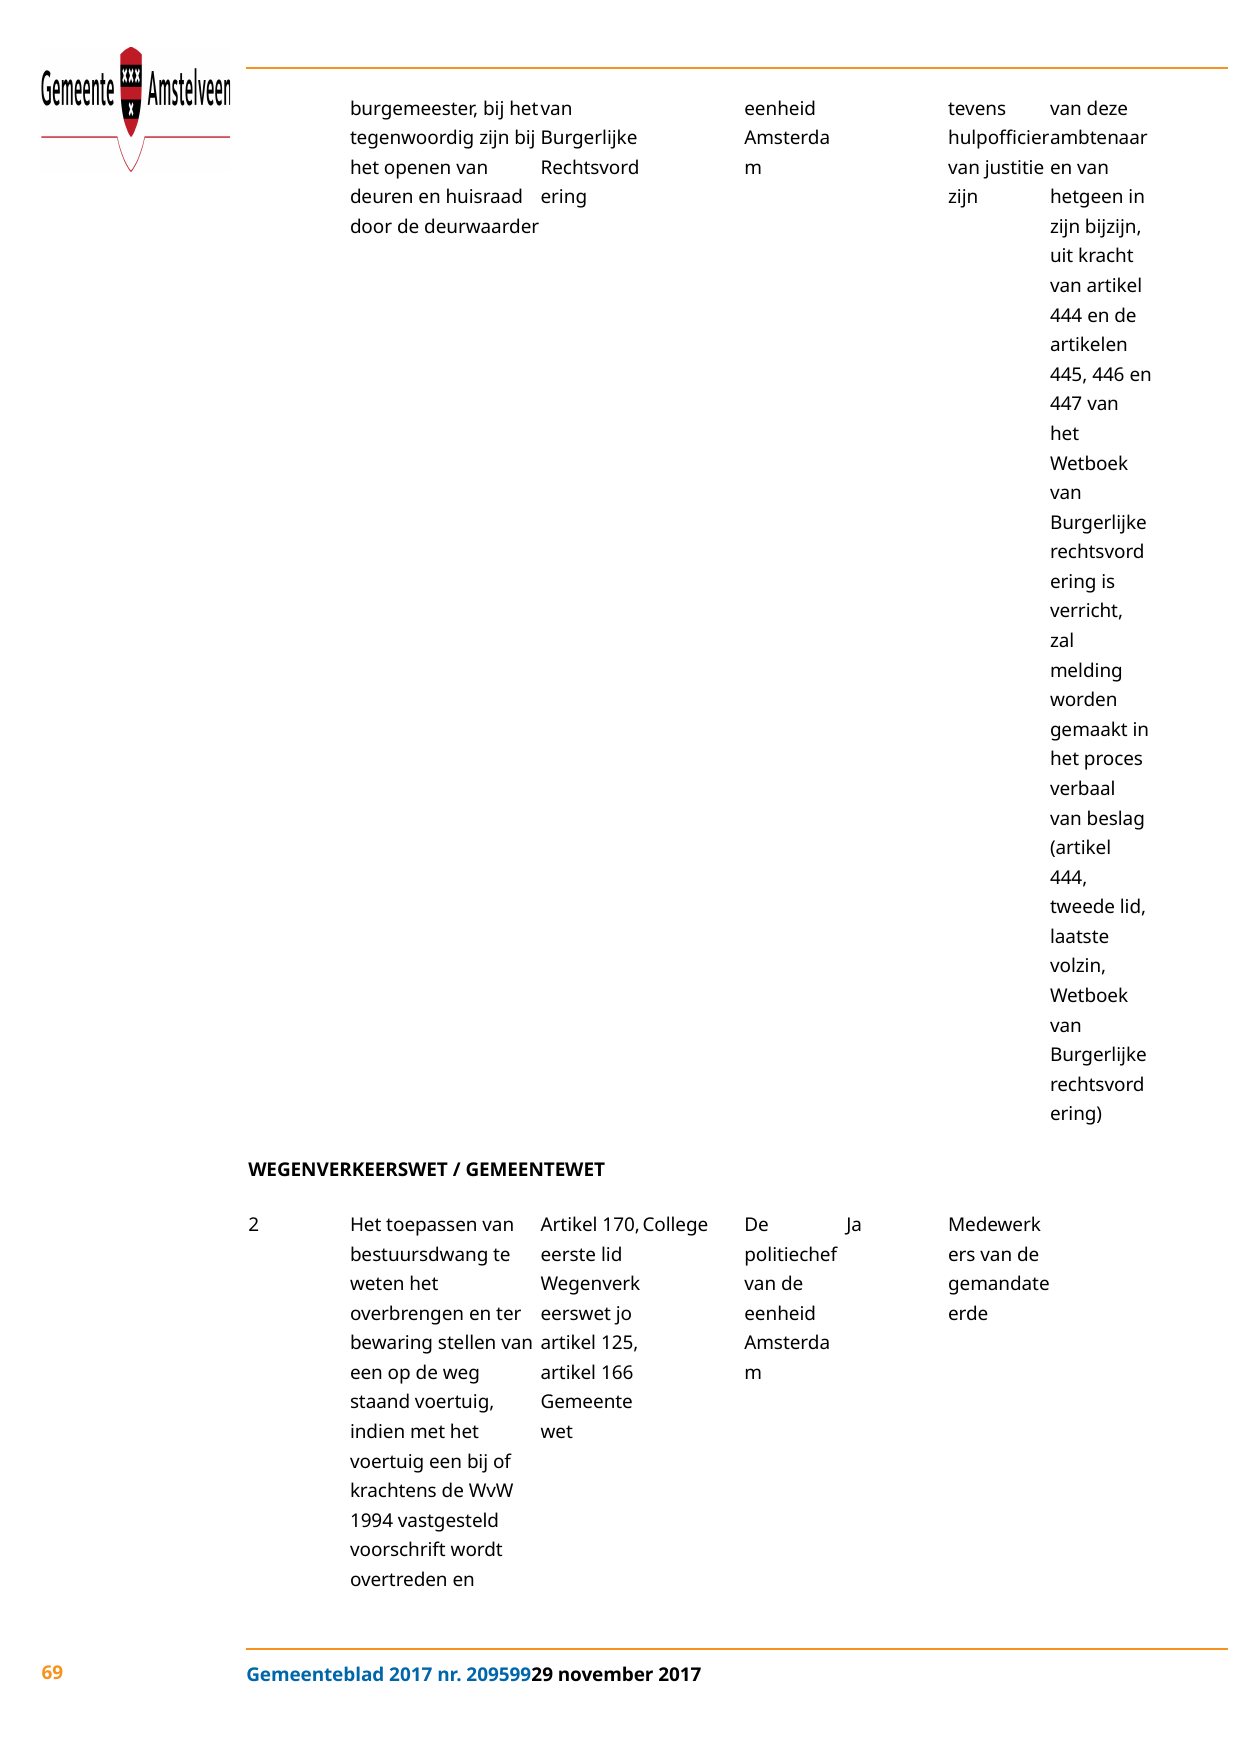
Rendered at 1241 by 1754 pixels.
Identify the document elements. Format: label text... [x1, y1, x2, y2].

table_cell Medewerkers van de gemandateerde [948, 1211, 1050, 1592]
table_cell Artikel 170, eerste lid Wegenverkeerswet jo artikel 125, artikel 166 Gemeentewet [540, 1211, 642, 1592]
table_cell van deze ambtenaar en van hetgeen in zijn bijzijn, uit kracht van artikel 444 en de artikelen 445, 446 en 447 van het Wetboek van Burgerlijke rechtsvordering is verricht, zal melding worden gemaakt in het proces verbaal van beslag (artikel 444, tweede lid, laatste volzin, Wetboek van Burgerlijke rechtsvordering) [1050, 95, 1152, 1126]
table_cell WEGENVERKEERSWET / GEMEENTEWET [248, 1126, 1152, 1211]
table_cell burgemeester, bij het tegenwoordig zijn bij het openen van deuren en huisraad door de deurwaarder [350, 95, 540, 1126]
table_cell [846, 95, 948, 1126]
picture [41, 47, 231, 172]
table_cell Ja [846, 1211, 948, 1592]
table_cell [1050, 1211, 1152, 1592]
table_cell [642, 95, 744, 1126]
table_cell van Burgerlijke Rechtsvordering [540, 95, 642, 1126]
table_cell [248, 95, 350, 1126]
table_cell De politiechef van de eenheid Amsterdam [744, 1211, 846, 1592]
table_cell tevens hulpofficier van justitie zijn [948, 95, 1050, 1126]
table_cell Het toepassen van bestuursdwang te weten het overbrengen en ter bewaring stellen van een op de weg staand voertuig, indien met het voertuig een bij of krachtens de WvW 1994 vastgesteld voorschrift wordt overtreden en [350, 1211, 540, 1592]
table_cell College [642, 1211, 744, 1592]
table_cell 2 [248, 1211, 350, 1592]
table_cell eenheid Amsterdam [744, 95, 846, 1126]
